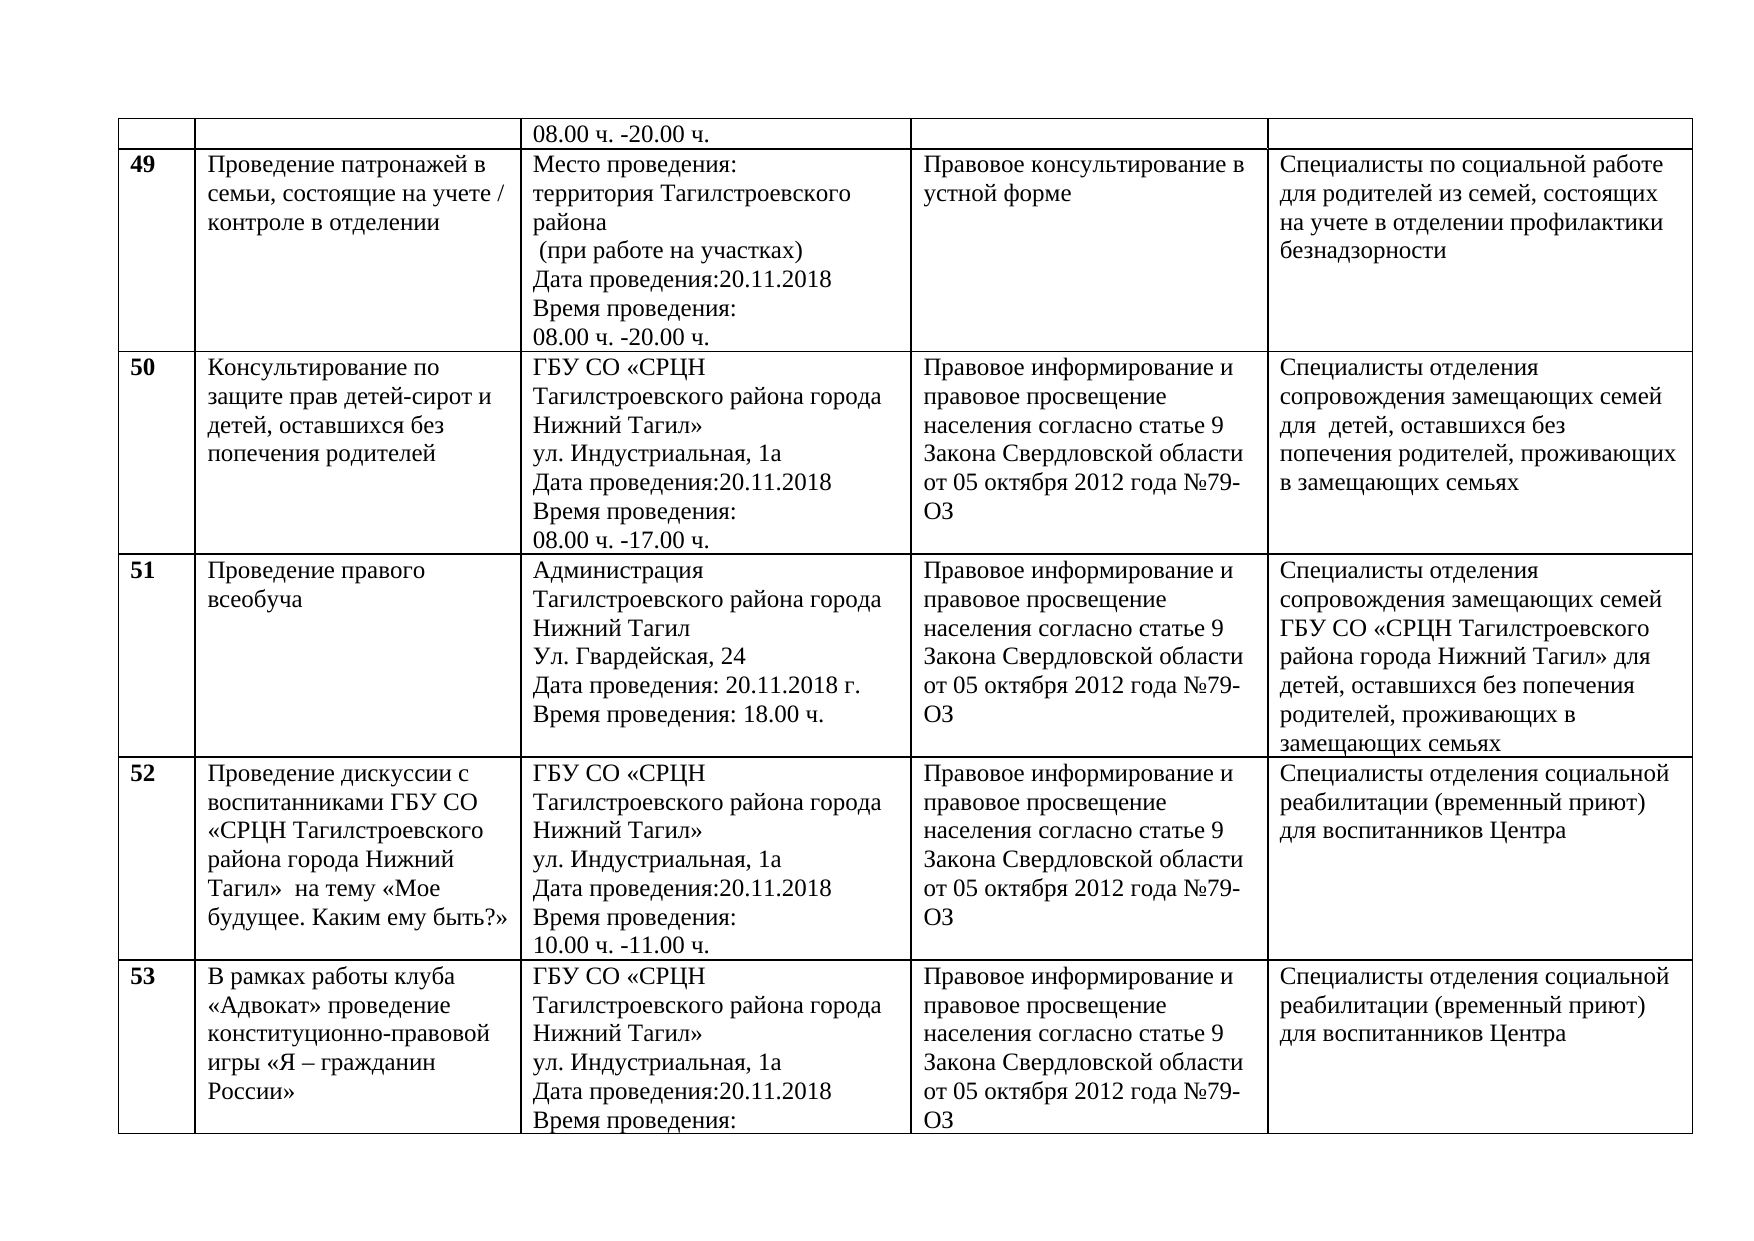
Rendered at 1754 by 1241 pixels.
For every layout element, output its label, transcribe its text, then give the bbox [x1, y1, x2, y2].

table_cell 52 [119, 758, 194, 959]
table_cell 51 [119, 555, 194, 756]
table_cell [1269, 119, 1692, 148]
table_cell ГБУ СО «СРЦН Тагилстроевского района города Нижний Тагил» ул. Индустриальная, 1а Дата проведения:20.11.2018 Время проведения: 10.00 ч. -11.00 ч. [522, 758, 910, 959]
table_cell Специалисты отделения социальной реабилитации (временный приют) для воспитанников Центра [1269, 961, 1692, 1133]
table_cell Правовое информирование и правовое просвещение населения согласно статье 9 Закона Свердловской области от 05 октября 2012 года №79-ОЗ [912, 961, 1267, 1133]
table_cell [119, 119, 194, 148]
table_cell 53 [119, 961, 194, 1133]
table_cell ГБУ СО «СРЦН Тагилстроевского района города Нижний Тагил» ул. Индустриальная, 1а Дата проведения:20.11.2018 Время проведения: [522, 961, 910, 1133]
table_cell Администрация Тагилстроевского района города Нижний Тагил Ул. Гвардейская, 24 Дата проведения: 20.11.2018 г. Время проведения: 18.00 ч. [522, 555, 910, 756]
table_cell 49 [119, 150, 194, 351]
table_cell Правовое консультирование в устной форме [912, 150, 1267, 351]
table_cell Правовое информирование и правовое просвещение населения согласно статье 9 Закона Свердловской области от 05 октября 2012 года №79-ОЗ [912, 352, 1267, 553]
table_cell ГБУ СО «СРЦН Тагилстроевского района города Нижний Тагил» ул. Индустриальная, 1а Дата проведения:20.11.2018 Время проведения: 08.00 ч. -17.00 ч. [522, 352, 910, 553]
table_cell 50 [119, 352, 194, 553]
table_cell 08.00 ч. -20.00 ч. [522, 119, 910, 148]
table_cell [196, 119, 520, 148]
table_cell Специалисты по социальной работе для родителей из семей, состоящих на учете в отделении профилактики безнадзорности [1269, 150, 1692, 351]
table_cell В рамках работы клуба «Адвокат» проведение конституционно-правовой игры «Я – гражданин России» [196, 961, 520, 1133]
table_cell Специалисты отделения социальной реабилитации (временный приют) для воспитанников Центра [1269, 758, 1692, 959]
table_cell Специалисты отделения сопровождения замещающих семей для детей, оставшихся без попечения родителей, проживающих в замещающих семьях [1269, 352, 1692, 553]
table_cell Проведение правого всеобуча [196, 555, 520, 756]
table_cell [912, 119, 1267, 148]
table_cell Специалисты отделения сопровождения замещающих семей ГБУ СО «СРЦН Тагилстроевского района города Нижний Тагил» для детей, оставшихся без попечения родителей, проживающих в замещающих семьях [1269, 555, 1692, 756]
table_cell Проведение патронажей в семьи, состоящие на учете / контроле в отделении [196, 150, 520, 351]
table_cell Правовое информирование и правовое просвещение населения согласно статье 9 Закона Свердловской области от 05 октября 2012 года №79-ОЗ [912, 758, 1267, 959]
table_cell Проведение дискуссии с воспитанниками ГБУ СО «СРЦН Тагилстроевского района города Нижний Тагил» на тему «Мое будущее. Каким ему быть?» [196, 758, 520, 959]
table_cell Место проведения: территория Тагилстроевского района (при работе на участках) Дата проведения:20.11.2018 Время проведения: 08.00 ч. -20.00 ч. [522, 150, 910, 351]
table_cell Правовое информирование и правовое просвещение населения согласно статье 9 Закона Свердловской области от 05 октября 2012 года №79-ОЗ [912, 555, 1267, 756]
table_cell Консультирование по защите прав детей-сирот и детей, оставшихся без попечения родителей [196, 352, 520, 553]
